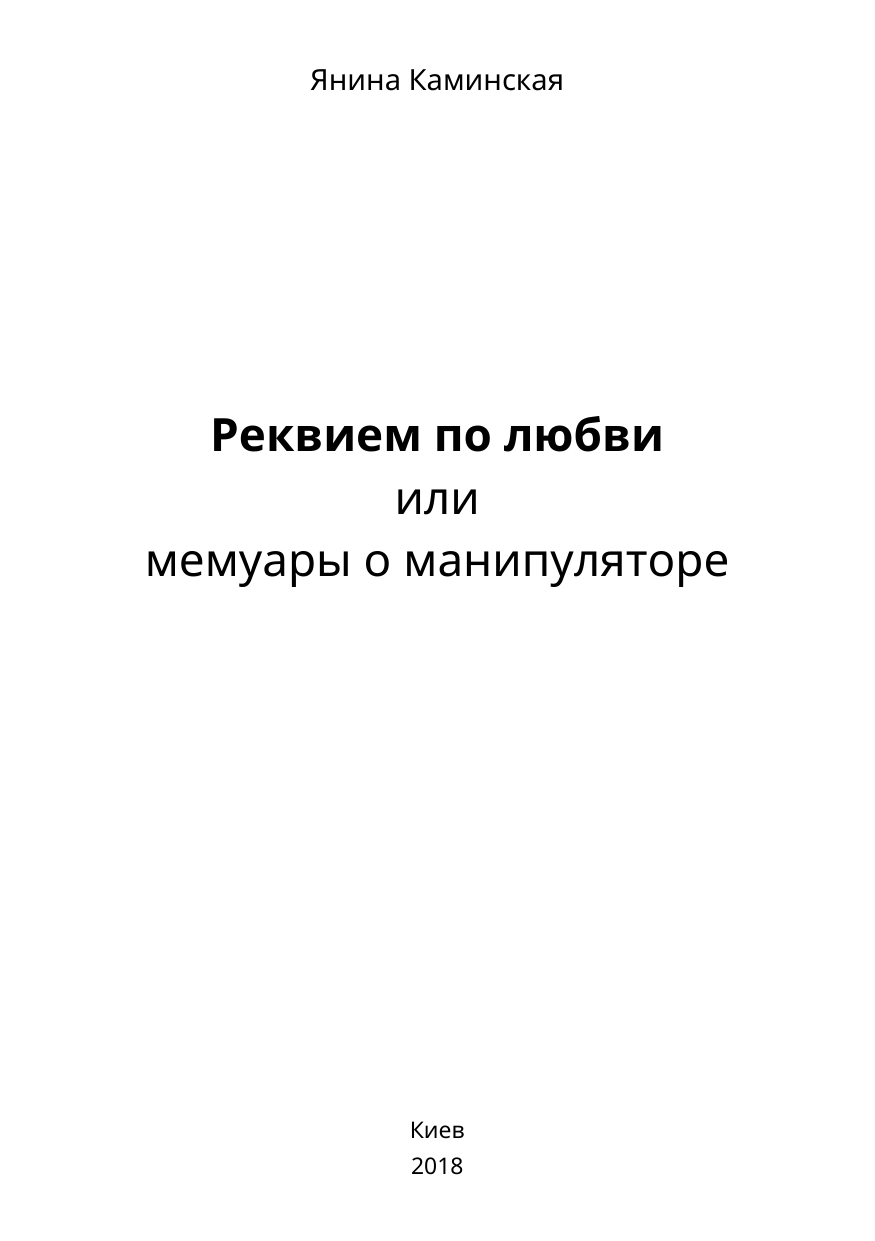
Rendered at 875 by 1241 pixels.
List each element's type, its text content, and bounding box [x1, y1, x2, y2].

text Янина Каминская [238, 59, 636, 99]
text мемуары о манипуляторе [88, 528, 786, 590]
text Реквием по любви [88, 403, 786, 465]
text или [88, 465, 786, 528]
